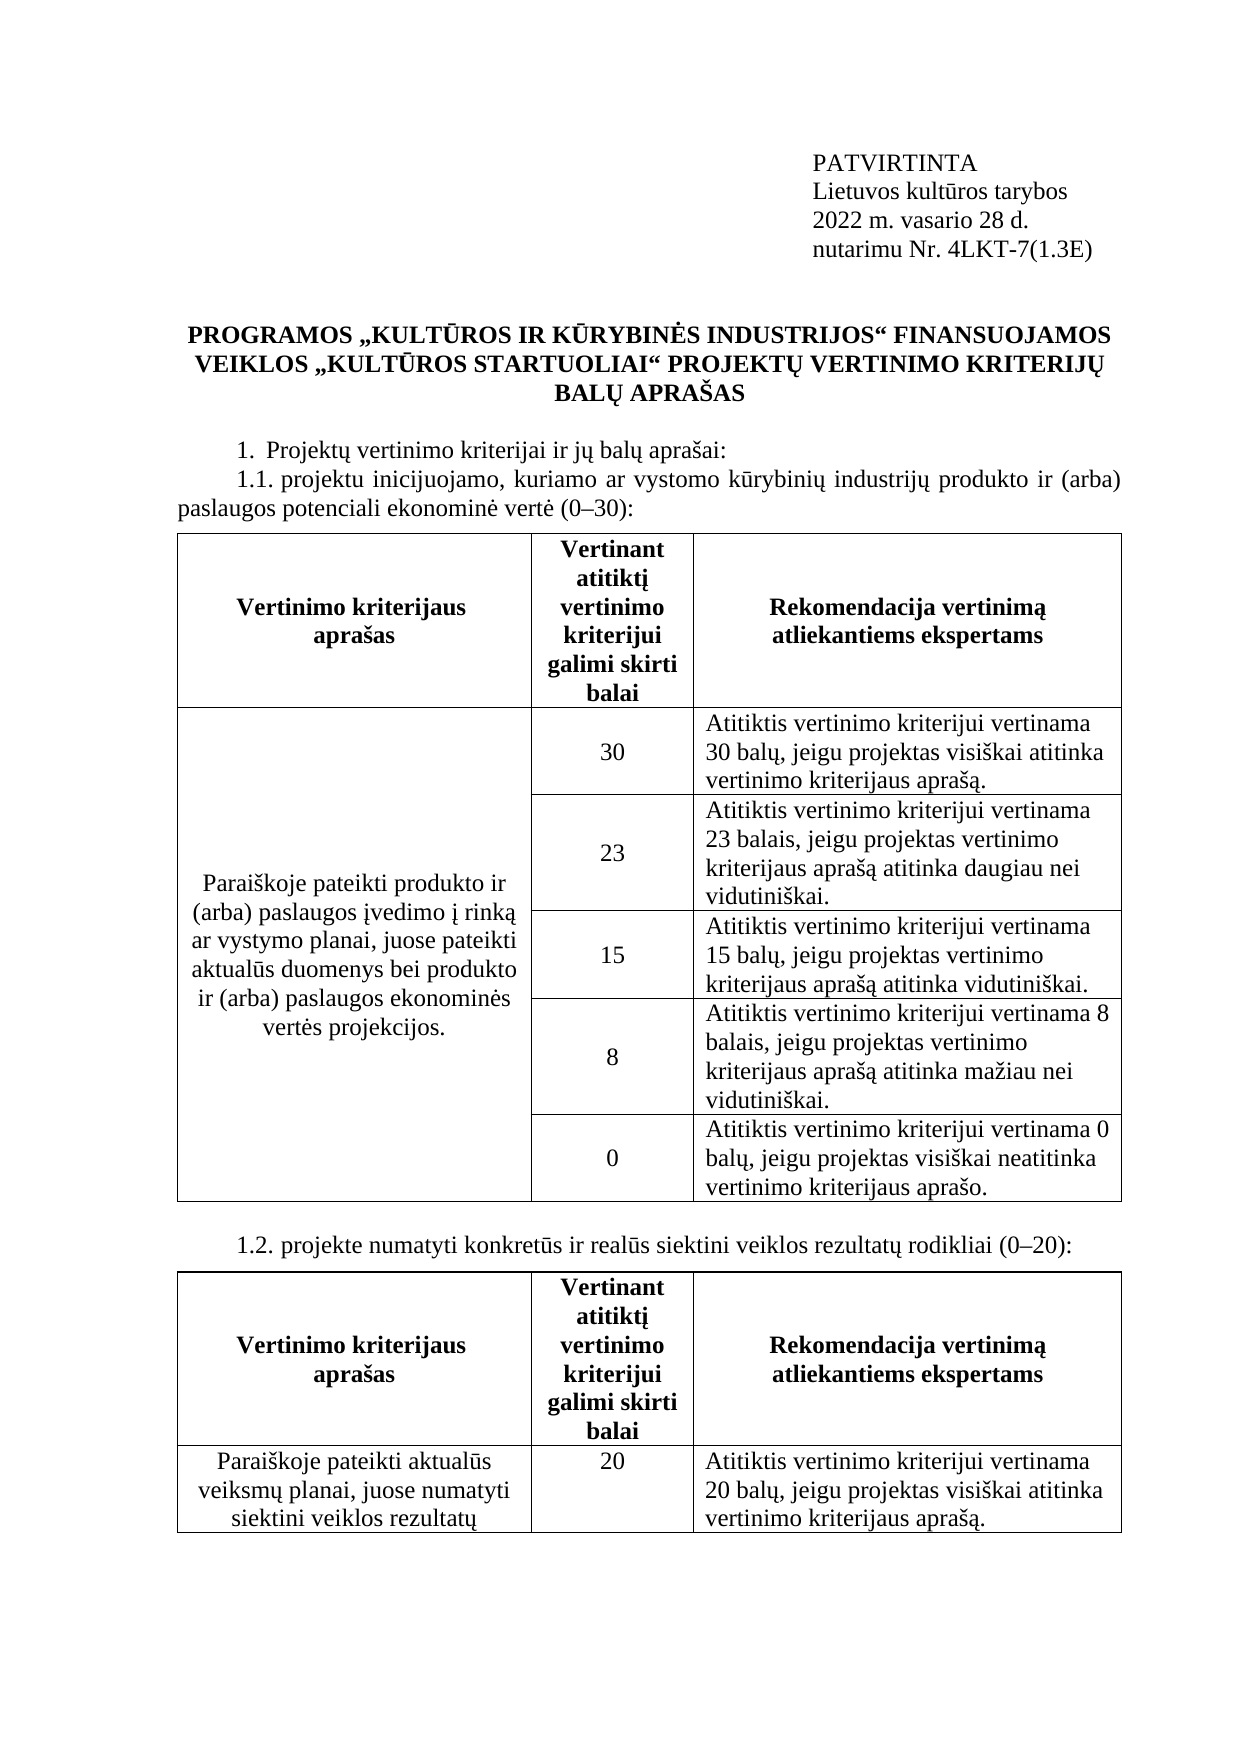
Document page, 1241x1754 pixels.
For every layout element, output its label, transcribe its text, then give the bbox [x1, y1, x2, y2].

table_header Rekomendacija vertinimą atliekantiems ekspertams [694, 1273, 1121, 1445]
table_header Vertinant atitiktį vertinimo kriterijui galimi skirti balai [532, 534, 693, 707]
text Lietuvos kultūros tarybos [812, 176, 1122, 205]
text 1. Projektų vertinimo kriterijai ir jų balų aprašai: [177, 435, 1122, 464]
table_cell Atitiktis vertinimo kriterijui vertinama 0 balų, jeigu projektas visiškai neatitinka vertinimo kriterijaus aprašo. [694, 1115, 1121, 1201]
table_header Vertinimo kriterijaus aprašas [178, 534, 531, 707]
table_cell 23 [532, 795, 693, 910]
table_header Vertinimo kriterijaus aprašas [178, 1273, 531, 1445]
table_cell Atitiktis vertinimo kriterijui vertinama 20 balų, jeigu projektas visiškai atitinka vertinimo kriterijaus aprašą. [694, 1446, 1121, 1532]
table_cell 0 [532, 1115, 693, 1201]
table_cell Atitiktis vertinimo kriterijui vertinama 30 balų, jeigu projektas visiškai atitinka vertinimo kriterijaus aprašą. [694, 708, 1121, 794]
table_cell 20 [532, 1446, 693, 1532]
table_header Rekomendacija vertinimą atliekantiems ekspertams [694, 534, 1121, 707]
table_cell Atitiktis vertinimo kriterijui vertinama 8 balais, jeigu projektas vertinimo kriterijaus aprašą atitinka mažiau nei vidutiniškai. [694, 999, 1121, 1113]
table_cell 30 [532, 708, 693, 794]
table_cell Paraiškoje pateikti produkto ir (arba) paslaugos įvedimo į rinką ar vystymo planai, juose pateikti aktualūs duomenys bei produkto ir (arba) paslaugos ekonominės vertės projekcijos. [178, 708, 531, 1201]
text nutarimu Nr. 4LKT-7(1.3E) [812, 234, 1122, 263]
text PATVIRTINTA [812, 148, 1122, 176]
text 1.2. projekte numatyti konkretūs ir realūs siektini veiklos rezultatų rodikliai (0–20): [177, 1231, 1122, 1259]
table_cell Atitiktis vertinimo kriterijui vertinama 23 balais, jeigu projektas vertinimo kriterijaus aprašą atitinka daugiau nei vidutiniškai. [694, 795, 1121, 910]
table_cell 15 [532, 911, 693, 997]
table_cell 8 [532, 999, 693, 1113]
text 1.1. projektu inicijuojamo, kuriamo ar vystomo kūrybinių industrijų produkto ir (arba) paslaugos potenciali ekonominė vertė (0–30): [177, 464, 1122, 521]
table_cell Atitiktis vertinimo kriterijui vertinama 15 balų, jeigu projektas vertinimo kriterijaus aprašą atitinka vidutiniškai. [694, 911, 1121, 997]
text PROGRAMOS „KULTŪROS IR KŪRYBINĖS INDUSTRIJOS“ FINANSUOJAMOS VEIKLOS „KULTŪROS STARTUOLIAI“ PROJEKTŲ VERTINIMO KRITERIJŲ BALŲ APRAŠAS [177, 320, 1122, 406]
text 2022 m. vasario 28 d. [812, 205, 1122, 234]
table_header Vertinant atitiktį vertinimo kriterijui galimi skirti balai [532, 1273, 693, 1445]
table_cell Paraiškoje pateikti aktualūs veiksmų planai, juose numatyti siektini veiklos rezultatų [178, 1446, 531, 1532]
